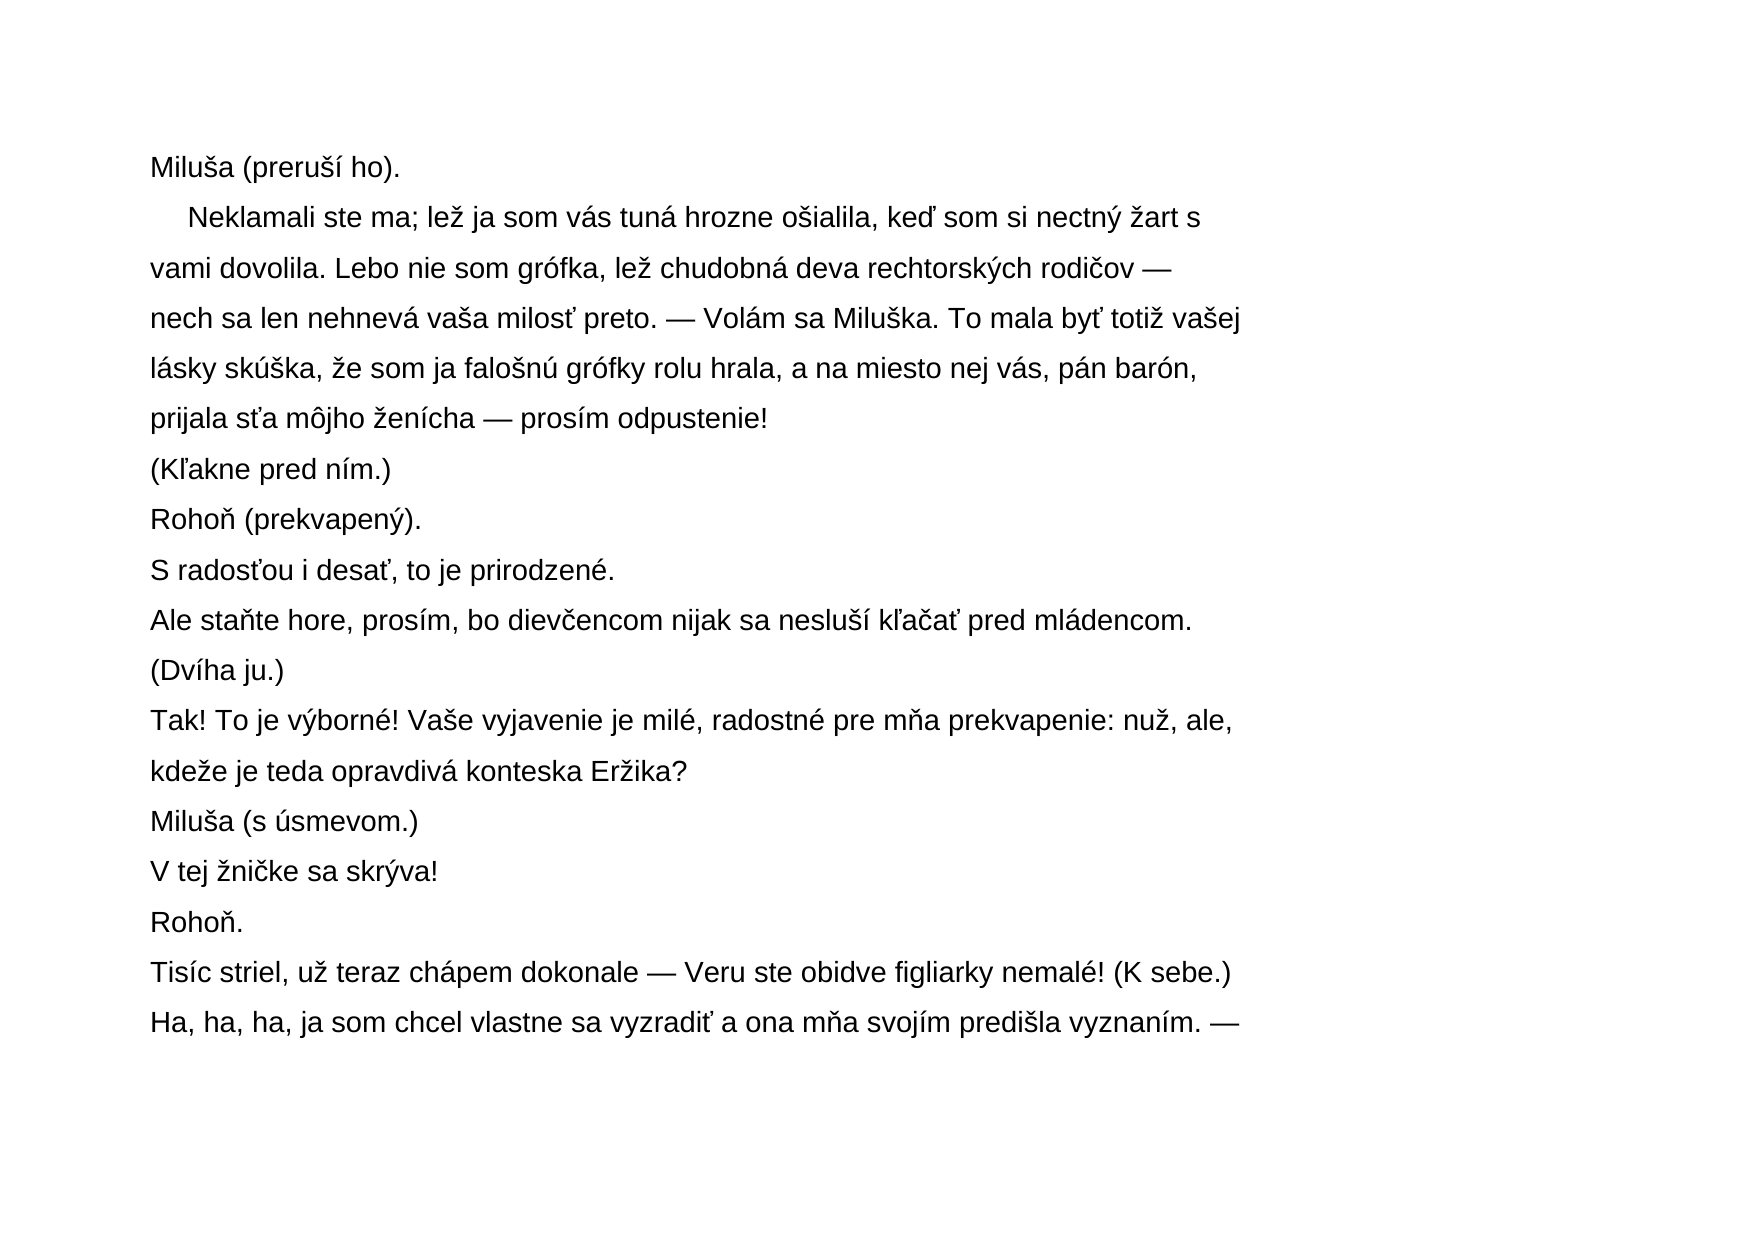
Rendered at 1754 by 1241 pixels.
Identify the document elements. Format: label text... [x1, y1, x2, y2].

text Tak! To je výborné! Vaše vyjavenie je milé, radostné pre mňa prekvapenie: nuž, ale, kdeže je teda opravdivá konteska Eržika? [150, 703, 1243, 787]
text S radosťou i desať, to je prirodzené. [150, 552, 1243, 586]
text Rohoň (prekvapený). [150, 502, 1243, 536]
text Neklamali ste ma; lež ja som vás tuná hrozne ošialila, keď som si nectný žart s vami dovolila. Lebo nie som grófka, lež chudobná deva rechtorských rodičov — nech sa len nehnevá vaša milosť preto. — Volám sa Miluška. To mala byť totiž vašej lásky skúška, že som ja falošnú grófky rolu hrala, a na miesto nej vás, pán barón, prijala sťa môjho ženícha — prosím odpustenie! [150, 200, 1243, 435]
text Tisíc striel, už teraz chápem dokonale — Veru ste obidve figliarky nemalé! (K sebe.) Ha, ha, ha, ja som chcel vlastne sa vyzradiť a ona mňa svojím predišla vyznaním. — [150, 955, 1243, 1039]
text V tej žničke sa skrýva! [150, 854, 1243, 888]
text Miluša (s úsmevom.) [150, 804, 1243, 838]
text Ale staňte hore, prosím, bo dievčencom nijak sa nesluší kľačať pred mládencom. [150, 603, 1243, 636]
text (Dvíha ju.) [150, 653, 1243, 687]
text Miluša (preruší ho). [150, 150, 1243, 183]
text (Kľakne pred ním.) [150, 452, 1243, 485]
text Rohoň. [150, 905, 1243, 938]
